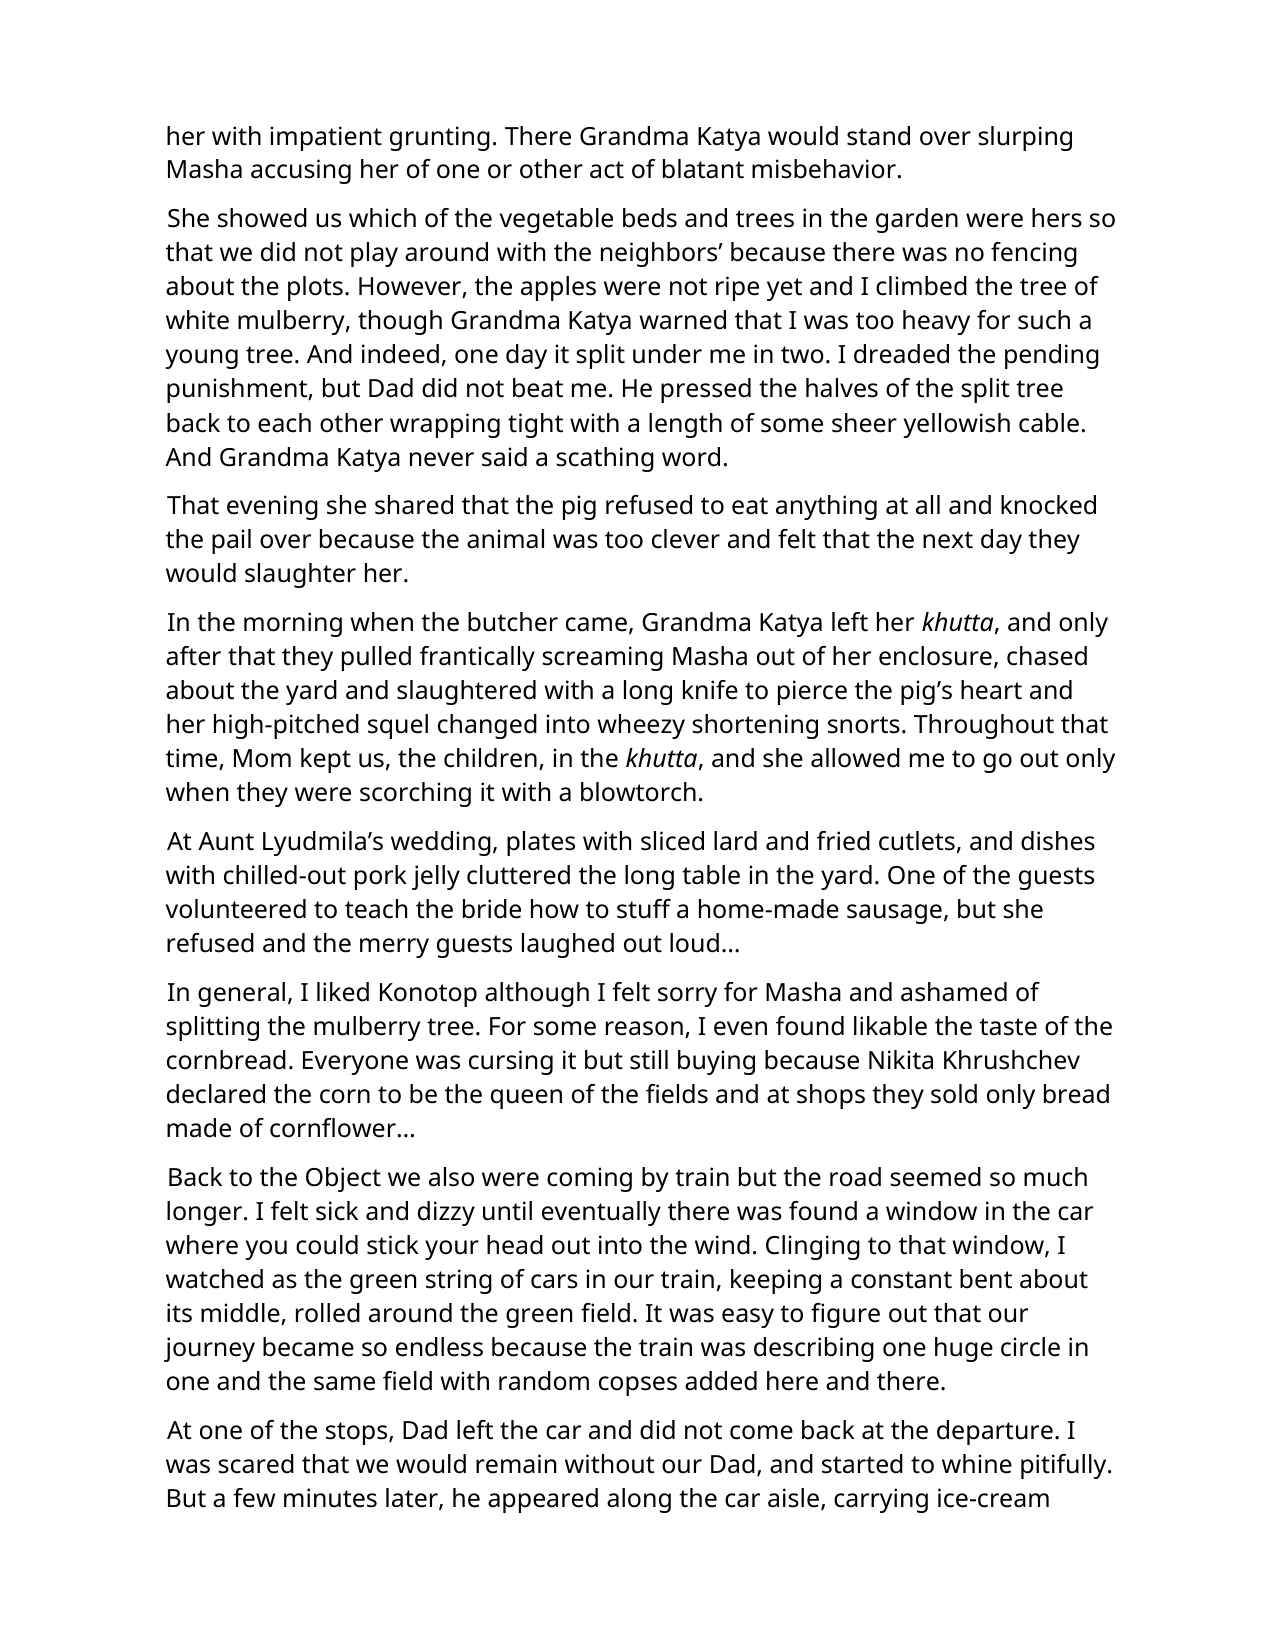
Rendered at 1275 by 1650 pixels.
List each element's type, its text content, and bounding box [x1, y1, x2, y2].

text That evening she shared that the pig refused to eat anything at all and knocked the pail over because the animal was too clever and felt that the next day they would slaughter her. [165, 488, 1118, 590]
text her with impatient grunting. There Grandma Katya would stand over slurping Masha accusing her of one or other act of blatant misbehavior. [165, 118, 1118, 186]
text At Aunt Lyudmila’s wedding, plates with sliced lard and fried cutlets, and dishes with chilled-out pork jelly cluttered the long table in the yard. One of the guests volunteered to teach the bride how to stuff a home-made sausage, but she refused and the merry guests laughed out loud… [165, 824, 1118, 960]
text In general, I liked Konotop although I felt sorry for Masha and ashamed of splitting the mulberry tree. For some reason, I even found likable the taste of the cornbread. Everyone was cursing it but still buying because Nikita Khrushchev declared the corn to be the queen of the fields and at shops they sold only bread made of cornflower… [165, 974, 1118, 1145]
text She showed us which of the vegetable beds and trees in the garden were hers so that we did not play around with the neighbors’ because there was no fencing about the plots. However, the apples were not ripe yet and I climbed the tree of white mulberry, though Grandma Katya warned that I was too heavy for such a young tree. And indeed, one day it split under me in two. I dreaded the pending punishment, but Dad did not beat me. He pressed the halves of the split tree back to each other wrapping tight with a length of some sheer yellowish cable. And Grandma Katya never said a scathing word. [165, 201, 1118, 473]
text Back to the Object we also were coming by train but the road seemed so much longer. I felt sick and dizzy until eventually there was found a window in the car where you could stick your head out into the wind. Clinging to that window, I watched as the green string of cars in our train, keeping a constant bent about its middle, rolled around the green field. It was easy to figure out that our journey became so endless because the train was describing one huge circle in one and the same field with random copses added here and there. [165, 1159, 1118, 1398]
text In the morning when the butcher came, Grandma Katya left her khutta, and only after that they pulled frantically screaming Masha out of her enclosure, chased about the yard and slaughtered with a long knife to pierce the pig’s heart and her high-pitched squel changed into wheezy shortening snorts. Throughout that time, Mom kept us, the children, in the khutta, and she allowed me to go out only when they were scorching it with a blowtorch. [165, 605, 1118, 809]
text At one of the stops, Dad left the car and did not come back at the departure. I was scared that we would remain without our Dad, and started to whine pitifully. But a few minutes later, he appeared along the car aisle, carrying ice-cream [165, 1412, 1118, 1514]
